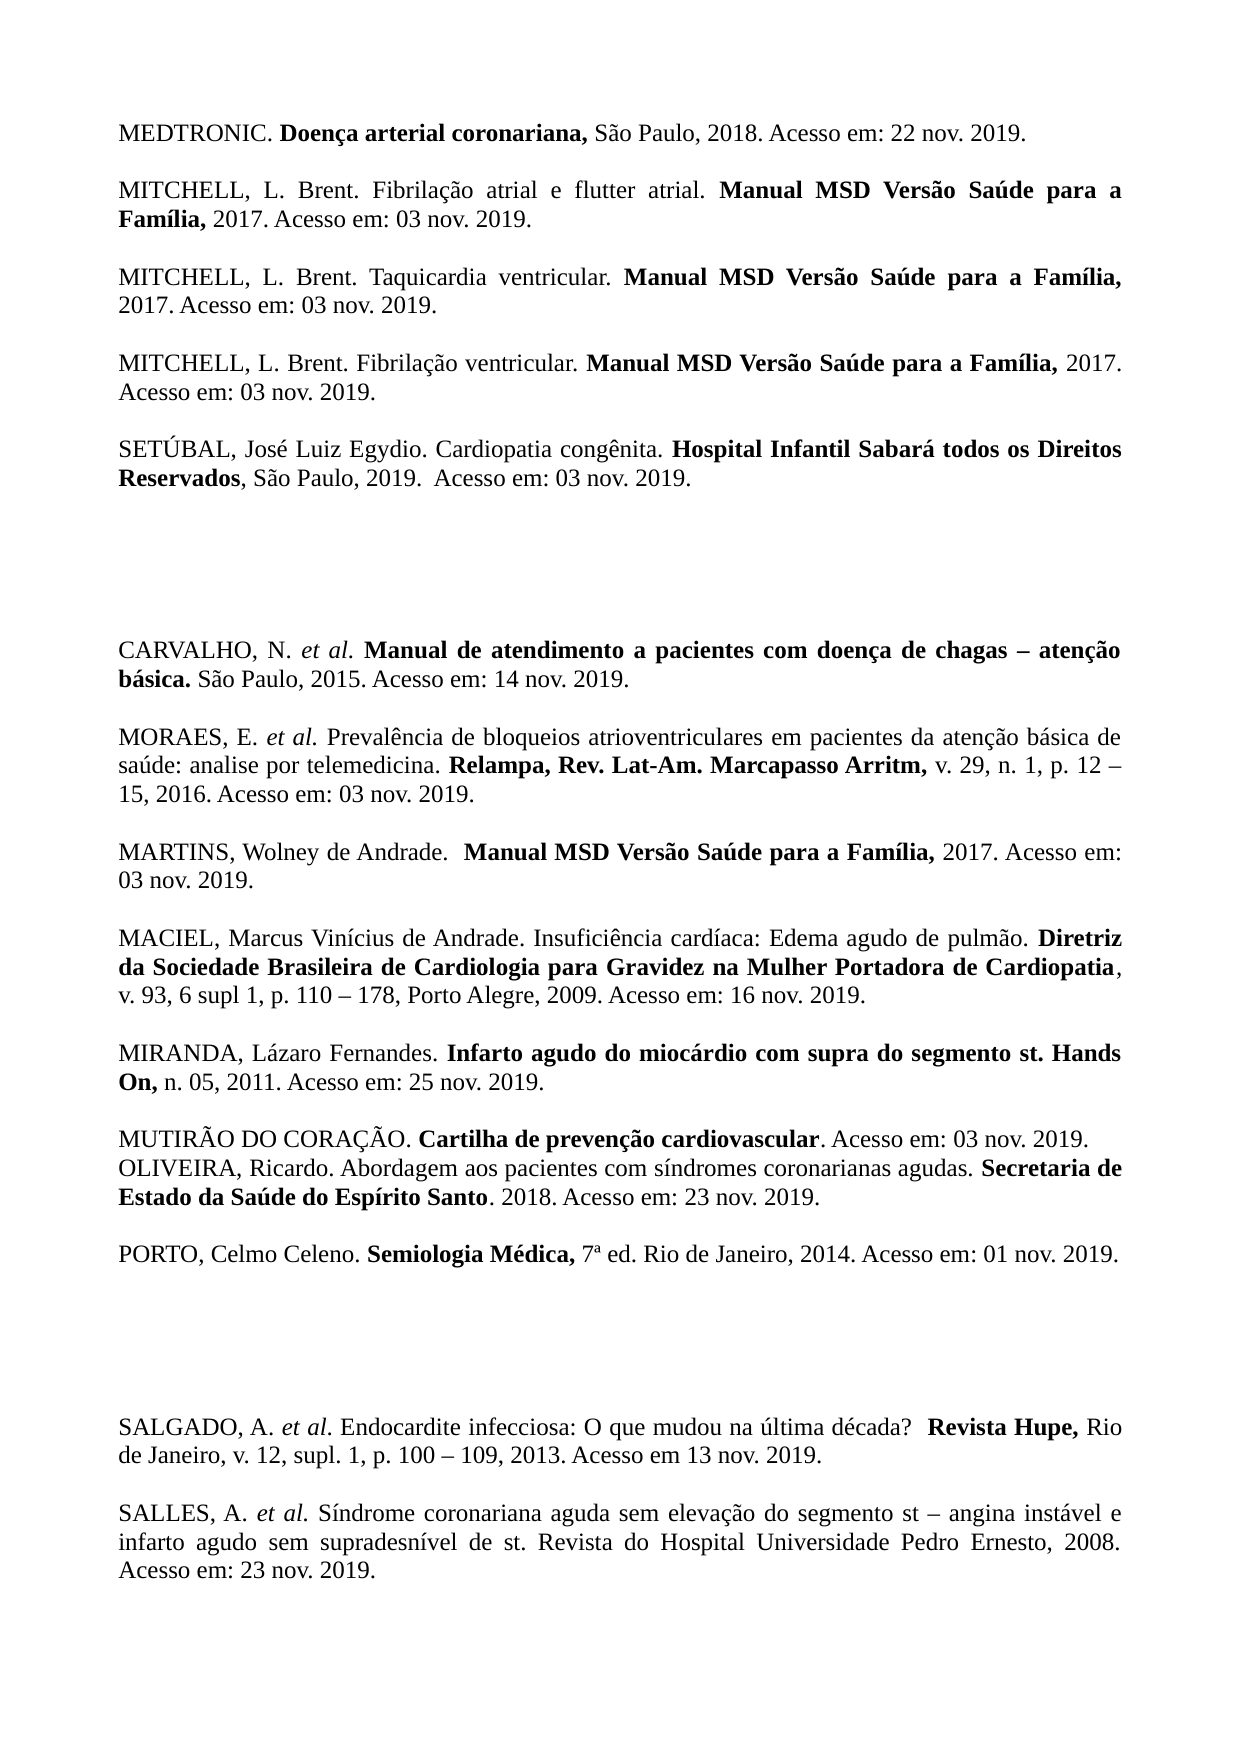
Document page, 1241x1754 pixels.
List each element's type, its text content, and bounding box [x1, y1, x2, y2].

text MUTIRÃO DO CORAÇÃO. Cartilha de prevenção cardiovascular. Acesso em: 03 nov. 2019. [118, 1124, 1122, 1153]
text MIRANDA, Lázaro Fernandes. Infarto agudo do miocárdio com supra do segmento st. Hands On, n. 05, 2011. Acesso em: 25 nov. 2019. [118, 1038, 1122, 1096]
text MEDTRONIC. Doença arterial coronariana, São Paulo, 2018. Acesso em: 22 nov. 2019. [118, 118, 1122, 147]
text MACIEL, Marcus Vinícius de Andrade. Insuficiência cardíaca: Edema agudo de pulmão. Diretriz da Sociedade Brasileira de Cardiologia para Gravidez na Mulher Portadora de Cardiopatia, v. 93, 6 supl 1, p. 110 – 178, Porto Alegre, 2009. Acesso em: 16 nov. 2019. [118, 923, 1122, 1009]
text SETÚBAL, José Luiz Egydio. Cardiopatia congênita. Hospital Infantil Sabará todos os Direitos Reservados, São Paulo, 2019. Acesso em: 03 nov. 2019. [118, 434, 1122, 492]
text MORAES, E. et al. Prevalência de bloqueios atrioventriculares em pacientes da atenção básica de saúde: analise por telemedicina. Relampa, Rev. Lat-Am. Marcapasso Arritm, v. 29, n. 1, p. 12 – 15, 2016. Acesso em: 03 nov. 2019. [118, 722, 1122, 808]
text SALGADO, A. et al. Endocardite infecciosa: O que mudou na última década? Revista Hupe, Rio de Janeiro, v. 12, supl. 1, p. 100 – 109, 2013. Acesso em 13 nov. 2019. [118, 1412, 1122, 1469]
text MITCHELL, L. Brent. Taquicardia ventricular. Manual MSD Versão Saúde para a Família, 2017. Acesso em: 03 nov. 2019. [118, 262, 1122, 319]
text SALLES, A. et al. Síndrome coronariana aguda sem elevação do segmento st – angina instável e infarto agudo sem supradesnível de st. Revista do Hospital Universidade Pedro Ernesto, 2008. Acesso em: 23 nov. 2019. [118, 1498, 1122, 1584]
text MARTINS, Wolney de Andrade. Manual MSD Versão Saúde para a Família, 2017. Acesso em: 03 nov. 2019. [118, 837, 1122, 894]
text MITCHELL, L. Brent. Fibrilação ventricular. Manual MSD Versão Saúde para a Família, 2017. Acesso em: 03 nov. 2019. [118, 348, 1122, 406]
text OLIVEIRA, Ricardo. Abordagem aos pacientes com síndromes coronarianas agudas. Secretaria de Estado da Saúde do Espírito Santo. 2018. Acesso em: 23 nov. 2019. [118, 1153, 1122, 1211]
text MITCHELL, L. Brent. Fibrilação atrial e flutter atrial. Manual MSD Versão Saúde para a Família, 2017. Acesso em: 03 nov. 2019. [118, 176, 1122, 233]
text PORTO, Celmo Celeno. Semiologia Médica, 7ª ed. Rio de Janeiro, 2014. Acesso em: 01 nov. 2019. [118, 1239, 1122, 1268]
text CARVALHO, N. et al. Manual de atendimento a pacientes com doença de chagas – atenção básica. São Paulo, 2015. Acesso em: 14 nov. 2019. [118, 636, 1122, 693]
